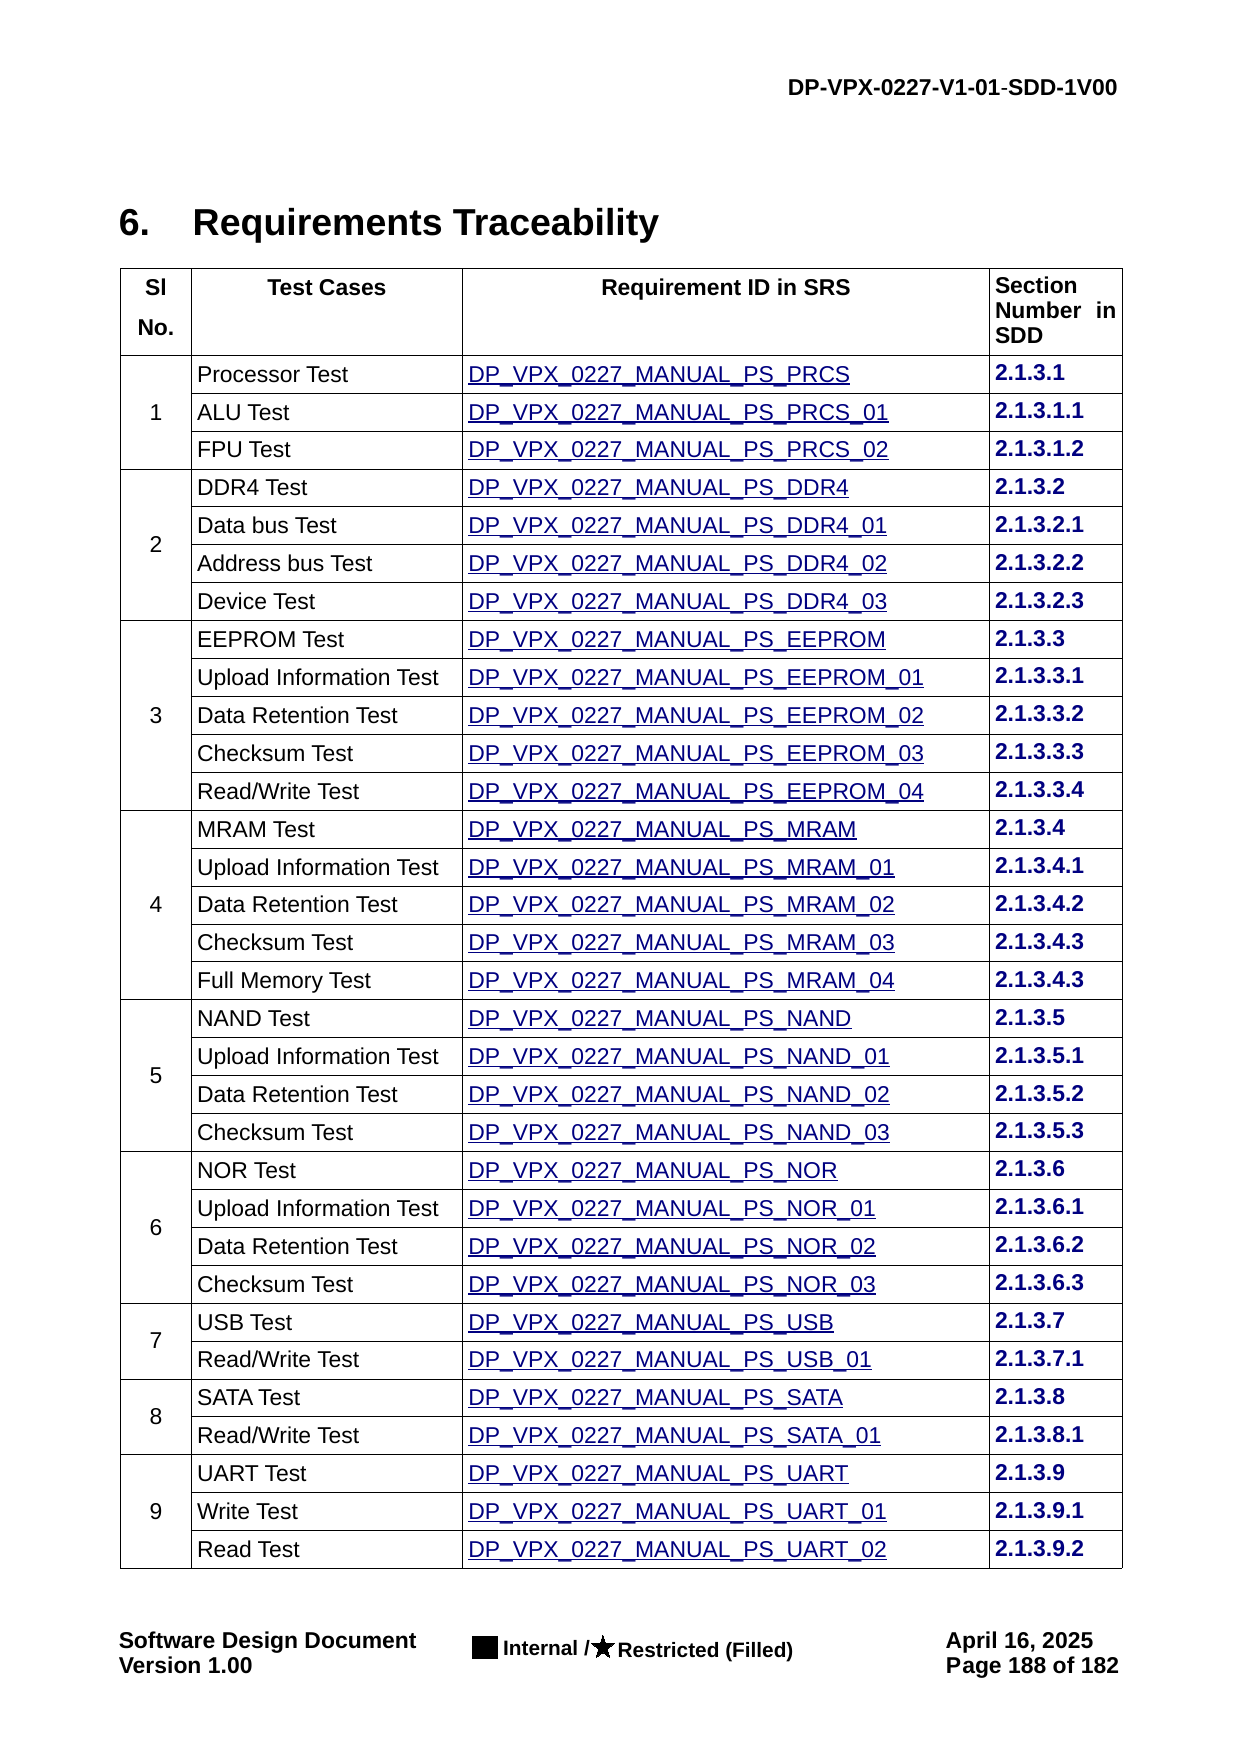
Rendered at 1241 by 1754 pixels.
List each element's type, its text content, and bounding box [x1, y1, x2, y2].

table_cell 2.1.3.8.1 [990, 1417, 1122, 1454]
table_cell 2.1.3.4.2 [990, 887, 1122, 923]
table_cell 2.1.3.6 [990, 1152, 1122, 1189]
table_cell DP_VPX_0227_MANUAL_PS_DDR4_03 [463, 583, 989, 620]
table_cell Device Test [192, 583, 462, 620]
table_cell Data Retention Test [192, 697, 462, 734]
table_cell Read/Write Test [192, 1417, 462, 1454]
table_cell DP_VPX_0227_MANUAL_PS_NAND_01 [463, 1038, 989, 1075]
table_cell DP_VPX_0227_MANUAL_PS_USB [463, 1304, 989, 1341]
table_cell Upload Information Test [192, 849, 462, 886]
table_cell DP_VPX_0227_MANUAL_PS_NAND [463, 1000, 989, 1037]
table_cell Checksum Test [192, 925, 462, 961]
table_cell Checksum Test [192, 1266, 462, 1303]
table_cell SATA Test [192, 1380, 462, 1416]
table_cell 2.1.3.6.2 [990, 1228, 1122, 1265]
table_cell 2.1.3.3.1 [990, 659, 1122, 696]
table_cell Data Retention Test [192, 1228, 462, 1265]
table_cell 2.1.3.1 [990, 356, 1122, 393]
table_cell DP_VPX_0227_MANUAL_PS_PRCS [463, 356, 989, 393]
table_cell Upload Information Test [192, 1038, 462, 1075]
table_cell USB Test [192, 1304, 462, 1341]
table_cell 6 [121, 1152, 191, 1303]
table_cell Full Memory Test [192, 962, 462, 999]
table_cell EEPROM Test [192, 621, 462, 658]
table_cell DDR4 Test [192, 470, 462, 506]
table_cell 2.1.3.1.1 [990, 394, 1122, 431]
table_cell DP_VPX_0227_MANUAL_PS_NOR_02 [463, 1228, 989, 1265]
table_cell Data Retention Test [192, 1076, 462, 1113]
table_cell 2.1.3.4.3 [990, 962, 1122, 999]
table_cell DP_VPX_0227_MANUAL_PS_DDR4 [463, 470, 989, 506]
table_cell 2.1.3.2.2 [990, 545, 1122, 582]
table_cell DP_VPX_0227_MANUAL_PS_NOR_03 [463, 1266, 989, 1303]
table_cell DP_VPX_0227_MANUAL_PS_NAND_02 [463, 1076, 989, 1113]
table_cell DP_VPX_0227_MANUAL_PS_UART [463, 1455, 989, 1492]
table_cell Data bus Test [192, 507, 462, 544]
table_cell 2.1.3.2.3 [990, 583, 1122, 620]
table_cell 2.1.3.6.3 [990, 1266, 1122, 1303]
table_cell 2.1.3.9 [990, 1455, 1122, 1492]
table_cell DP_VPX_0227_MANUAL_PS_SATA [463, 1380, 989, 1416]
table_cell DP_VPX_0227_MANUAL_PS_DDR4_01 [463, 507, 989, 544]
table_cell 2.1.3.3.4 [990, 773, 1122, 810]
table_cell DP_VPX_0227_MANUAL_PS_USB_01 [463, 1342, 989, 1378]
table_cell DP_VPX_0227_MANUAL_PS_NOR_01 [463, 1190, 989, 1227]
table_header Sl No. [121, 269, 191, 355]
table_cell 2.1.3.2 [990, 470, 1122, 506]
table_cell DP_VPX_0227_MANUAL_PS_EEPROM_01 [463, 659, 989, 696]
table_cell 2 [121, 470, 191, 620]
table_cell DP_VPX_0227_MANUAL_PS_MRAM [463, 811, 989, 848]
table_cell 5 [121, 1000, 191, 1151]
table_cell DP_VPX_0227_MANUAL_PS_SATA_01 [463, 1417, 989, 1454]
table_cell DP_VPX_0227_MANUAL_PS_EEPROM_04 [463, 773, 989, 810]
table_cell DP_VPX_0227_MANUAL_PS_MRAM_03 [463, 925, 989, 961]
table_cell 3 [121, 621, 191, 810]
table_cell DP_VPX_0227_MANUAL_PS_EEPROM_03 [463, 735, 989, 772]
table_cell Checksum Test [192, 1114, 462, 1151]
table_cell 2.1.3.7.1 [990, 1342, 1122, 1378]
table_cell DP_VPX_0227_MANUAL_PS_MRAM_04 [463, 962, 989, 999]
table_cell DP_VPX_0227_MANUAL_PS_PRCS_01 [463, 394, 989, 431]
table_cell 2.1.3.4.1 [990, 849, 1122, 886]
table_cell 2.1.3.3.2 [990, 697, 1122, 734]
table_cell DP_VPX_0227_MANUAL_PS_UART_01 [463, 1493, 989, 1530]
table_cell 8 [121, 1380, 191, 1454]
table_cell NOR Test [192, 1152, 462, 1189]
table_cell 2.1.3.4 [990, 811, 1122, 848]
table_cell DP_VPX_0227_MANUAL_PS_MRAM_01 [463, 849, 989, 886]
table_cell 2.1.3.3.3 [990, 735, 1122, 772]
table_cell DP_VPX_0227_MANUAL_PS_NAND_03 [463, 1114, 989, 1151]
table_cell UART Test [192, 1455, 462, 1492]
table_cell 2.1.3.5.3 [990, 1114, 1122, 1151]
table_cell 2.1.3.2.1 [990, 507, 1122, 544]
table_cell Write Test [192, 1493, 462, 1530]
table_cell Read/Write Test [192, 773, 462, 810]
table_cell DP_VPX_0227_MANUAL_PS_MRAM_02 [463, 887, 989, 923]
table_cell Read Test [192, 1531, 462, 1568]
table_cell 2.1.3.3 [990, 621, 1122, 658]
table_cell 2.1.3.6.1 [990, 1190, 1122, 1227]
table_cell 1 [121, 356, 191, 468]
table_cell Read/Write Test [192, 1342, 462, 1378]
table_cell 2.1.3.4.3 [990, 925, 1122, 961]
table_cell DP_VPX_0227_MANUAL_PS_DDR4_02 [463, 545, 989, 582]
table_cell DP_VPX_0227_MANUAL_PS_EEPROM_02 [463, 697, 989, 734]
table_cell Upload Information Test [192, 1190, 462, 1227]
table_header Section Number in SDD [990, 269, 1122, 355]
table_cell 2.1.3.7 [990, 1304, 1122, 1341]
table_cell DP_VPX_0227_MANUAL_PS_PRCS_02 [463, 432, 989, 468]
table_cell NAND Test [192, 1000, 462, 1037]
table_cell 4 [121, 811, 191, 999]
table_cell Address bus Test [192, 545, 462, 582]
table_cell Data Retention Test [192, 887, 462, 923]
subtitle Requirements Traceability [118, 200, 1122, 243]
table_cell DP_VPX_0227_MANUAL_PS_EEPROM [463, 621, 989, 658]
table_cell DP_VPX_0227_MANUAL_PS_UART_02 [463, 1531, 989, 1568]
table_cell 2.1.3.9.1 [990, 1493, 1122, 1530]
table_cell DP_VPX_0227_MANUAL_PS_NOR [463, 1152, 989, 1189]
table_cell Checksum Test [192, 735, 462, 772]
table_cell 2.1.3.5.1 [990, 1038, 1122, 1075]
table_cell 2.1.3.8 [990, 1380, 1122, 1416]
table_cell FPU Test [192, 432, 462, 468]
table_cell 7 [121, 1304, 191, 1378]
table_header Test Cases [192, 269, 462, 355]
table_header Requirement ID in SRS [463, 269, 989, 355]
table_cell 2.1.3.9.2 [990, 1531, 1122, 1568]
table_cell Upload Information Test [192, 659, 462, 696]
table_cell MRAM Test [192, 811, 462, 848]
table_cell 9 [121, 1455, 191, 1568]
table_cell 2.1.3.5.2 [990, 1076, 1122, 1113]
table_cell ALU Test [192, 394, 462, 431]
table_cell Processor Test [192, 356, 462, 393]
table_cell 2.1.3.5 [990, 1000, 1122, 1037]
table_cell 2.1.3.1.2 [990, 432, 1122, 468]
